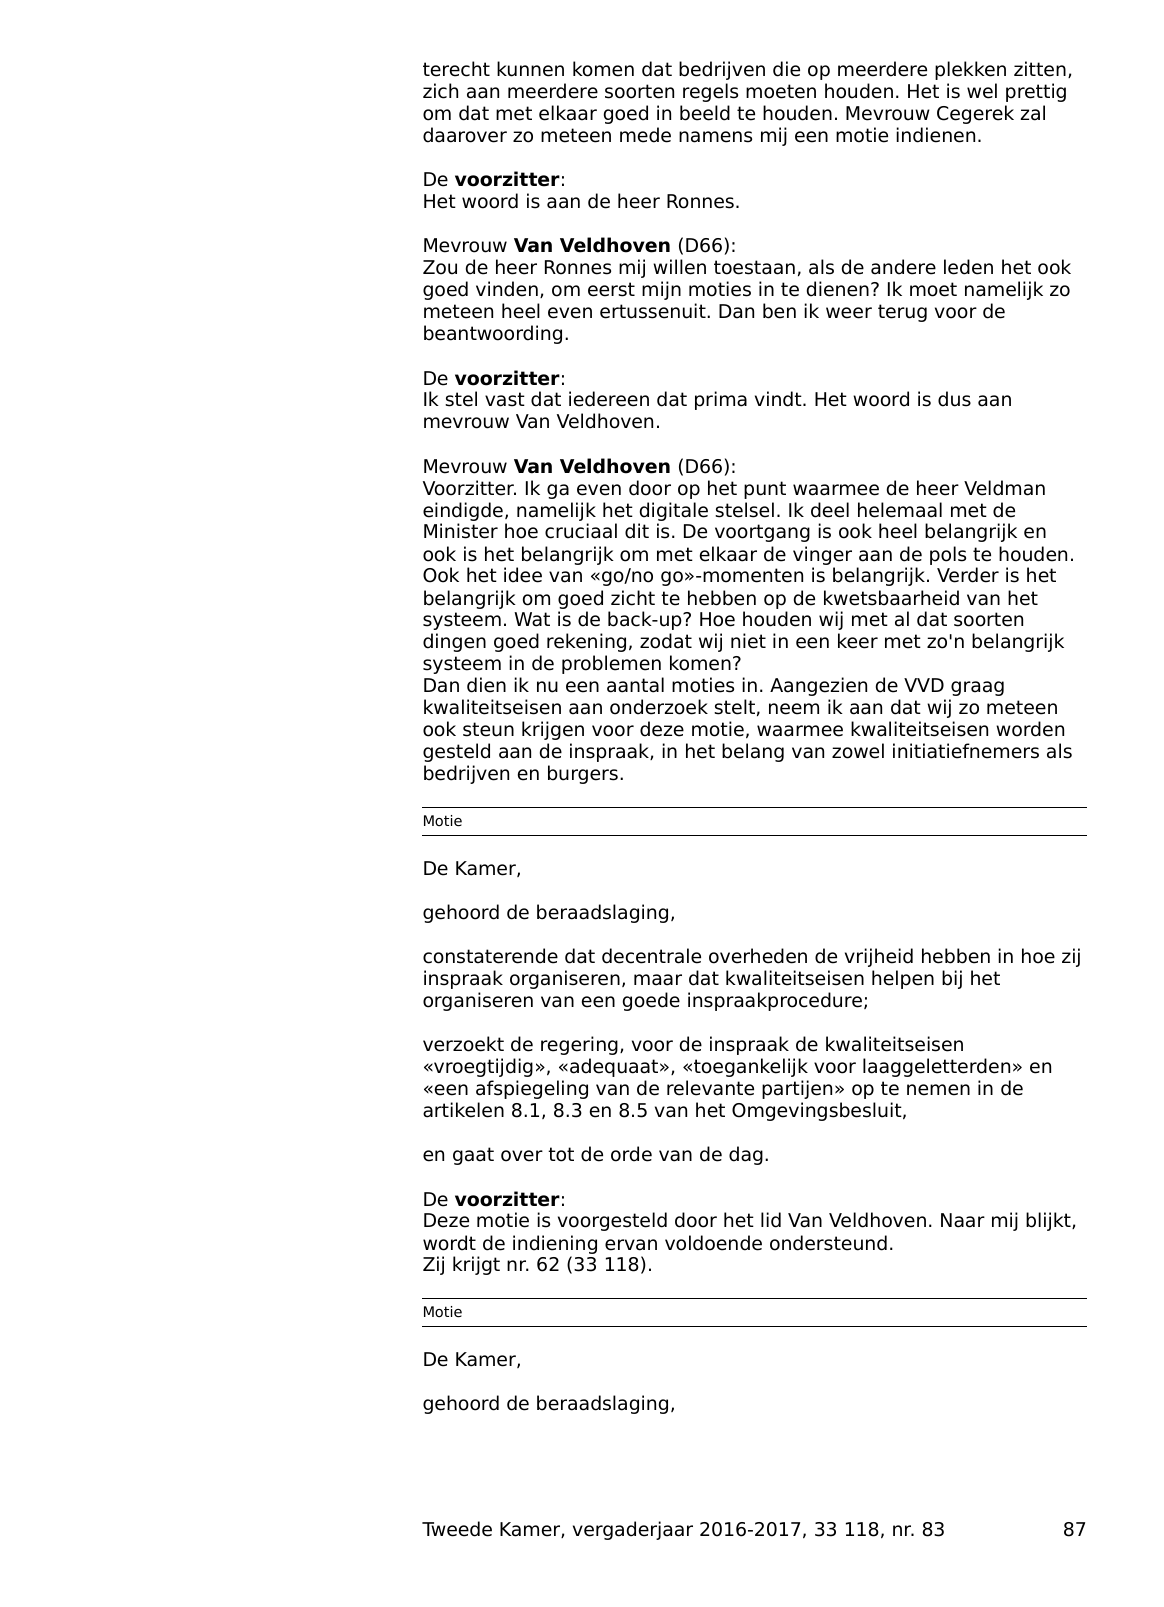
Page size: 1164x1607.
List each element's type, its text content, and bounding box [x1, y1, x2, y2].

text De voorzitter: [422, 169, 1087, 191]
text Deze motie is voorgesteld door het lid Van Veldhoven. Naar mij blijkt, wordt de indiening ervan voldoende ondersteund. [422, 1210, 1087, 1254]
text gehoord de beraadslaging, [422, 902, 1087, 924]
text Dan dien ik nu een aantal moties in. Aangezien de VVD graag kwaliteitseisen aan onderzoek stelt, neem ik aan dat wij zo meteen ook steun krijgen voor deze motie, waarmee kwaliteitseisen worden gesteld aan de inspraak, in het belang van zowel initiatiefnemers als bedrijven en burgers. [422, 675, 1087, 785]
text Voorzitter. Ik ga even door op het punt waarmee de heer Veldman eindigde, namelijk het digitale stelsel. Ik deel helemaal met de Minister hoe cruciaal dit is. De voortgang is ook heel belangrijk en ook is het belangrijk om met elkaar de vinger aan de pols te houden. Ook het idee van «go/no go»-momenten is belangrijk. Verder is het belangrijk om goed zicht te hebben op de kwetsbaarheid van het systeem. Wat is de back-up? Hoe houden wij met al dat soorten dingen goed rekening, zodat wij niet in een keer met zo'n belangrijk systeem in de problemen komen? [422, 477, 1087, 675]
text De voorzitter: [422, 367, 1087, 389]
text gehoord de beraadslaging, [422, 1393, 1087, 1415]
text Het woord is aan de heer Ronnes. [422, 191, 1087, 213]
text De Kamer, [422, 858, 1087, 880]
text Ik stel vast dat iedereen dat prima vindt. Het woord is dus aan mevrouw Van Veldhoven. [422, 389, 1087, 433]
text Mevrouw Van Veldhoven (D66): [422, 456, 1087, 477]
table_header Motie [422, 1299, 1087, 1326]
text De Kamer, [422, 1349, 1087, 1371]
text constaterende dat decentrale overheden de vrijheid hebben in hoe zij inspraak organiseren, maar dat kwaliteitseisen helpen bij het organiseren van een goede inspraakprocedure; [422, 946, 1087, 1012]
text en gaat over tot de orde van de dag. [422, 1144, 1087, 1166]
text Mevrouw Van Veldhoven (D66): [422, 235, 1087, 257]
text Zou de heer Ronnes mij willen toestaan, als de andere leden het ook goed vinden, om eerst mijn moties in te dienen? Ik moet namelijk zo meteen heel even ertussenuit. Dan ben ik weer terug voor de beantwoording. [422, 257, 1087, 345]
text Zij krijgt nr. 62 (33 118). [422, 1254, 1087, 1276]
text De voorzitter: [422, 1188, 1087, 1210]
text terecht kunnen komen dat bedrijven die op meerdere plekken zitten, zich aan meerdere soorten regels moeten houden. Het is wel prettig om dat met elkaar goed in beeld te houden. Mevrouw Cegerek zal daarover zo meteen mede namens mij een motie indienen. [422, 59, 1087, 147]
text verzoekt de regering, voor de inspraak de kwaliteitseisen «vroegtijdig», «adequaat», «toegankelijk voor laaggeletterden» en «een afspiegeling van de relevante partijen» op te nemen in de artikelen 8.1, 8.3 en 8.5 van het Omgevingsbesluit, [422, 1034, 1087, 1122]
table_header Motie [422, 808, 1087, 834]
